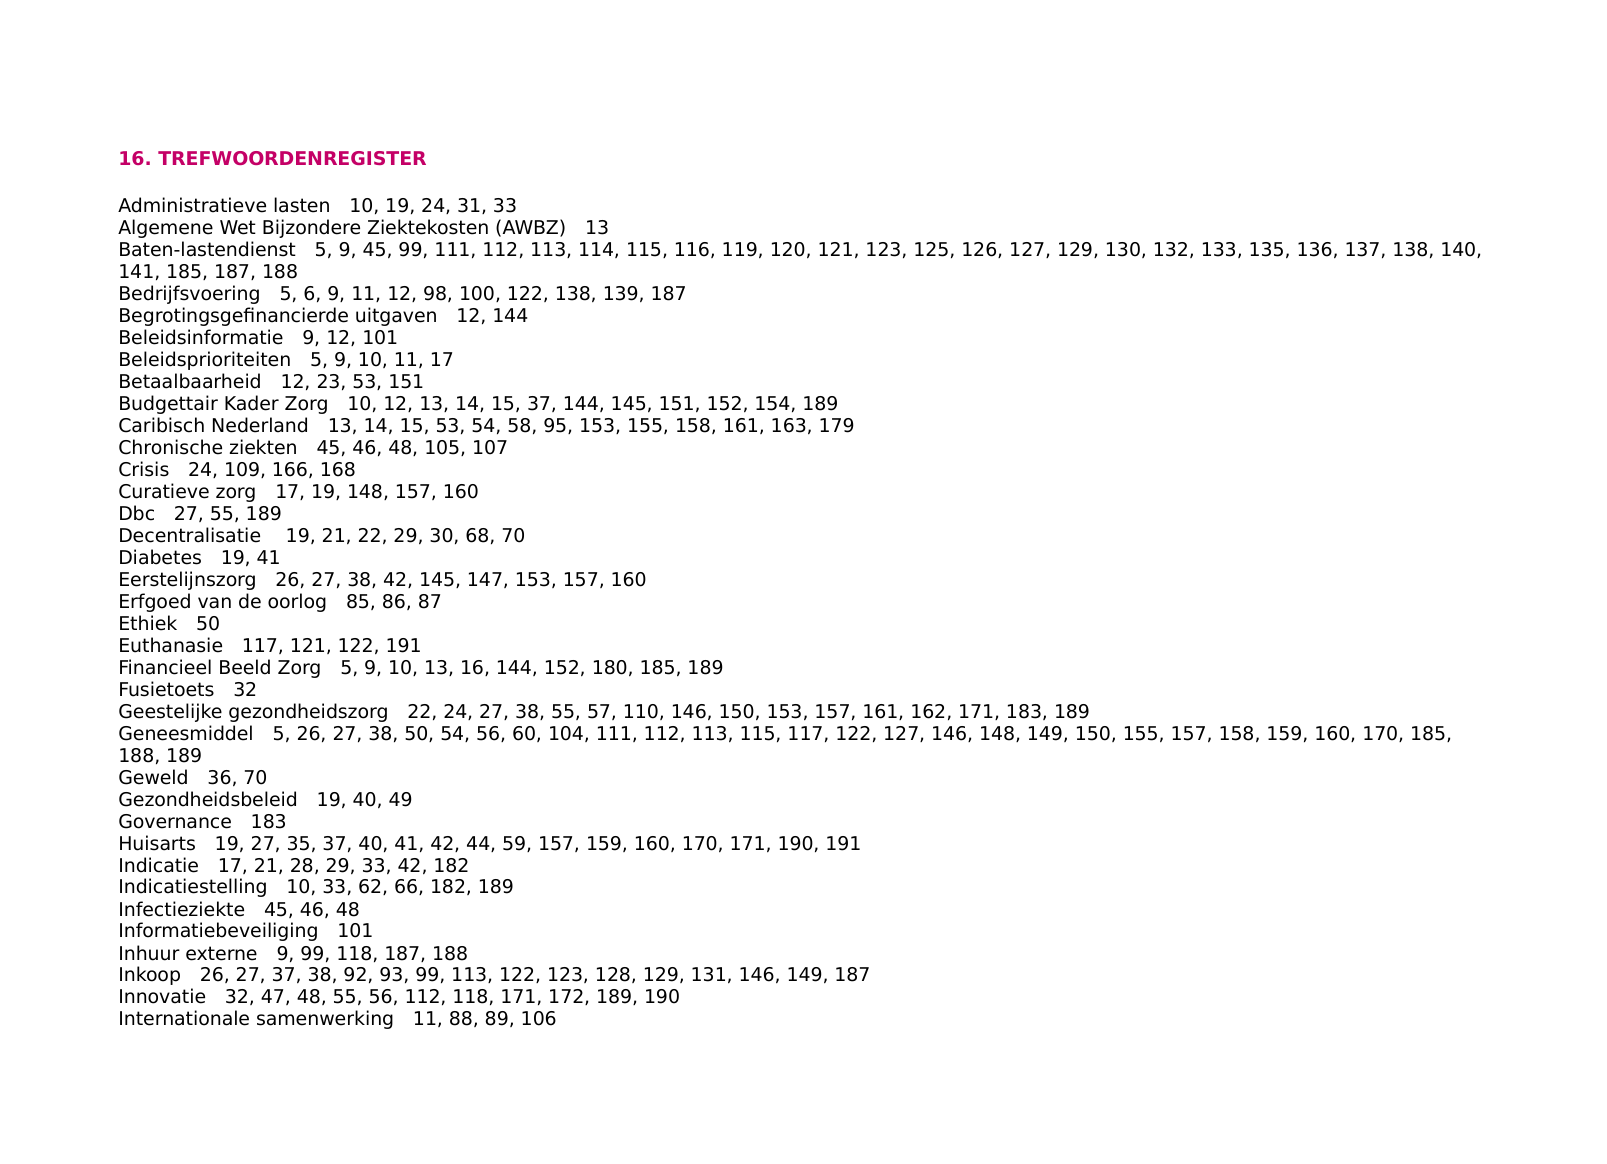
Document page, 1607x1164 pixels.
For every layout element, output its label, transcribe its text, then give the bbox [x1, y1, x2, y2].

text Indicatiestelling 10, 33, 62, 66, 182, 189 [118, 876, 1488, 898]
text Inkoop 26, 27, 37, 38, 92, 93, 99, 113, 122, 123, 128, 129, 131, 146, 149, 187 [118, 964, 1488, 986]
text Geneesmiddel 5, 26, 27, 38, 50, 54, 56, 60, 104, 111, 112, 113, 115, 117, 122, 127, 146, 148, 149, 150, 155, 157, 158, 159, 160, 170, 185, 188, 189 [118, 723, 1488, 767]
text Eerstelijnszorg 26, 27, 38, 42, 145, 147, 153, 157, 160 [118, 569, 1488, 591]
text Geestelijke gezondheidszorg 22, 24, 27, 38, 55, 57, 110, 146, 150, 153, 157, 161, 162, 171, 183, 189 [118, 701, 1488, 723]
text Diabetes 19, 41 [118, 547, 1488, 569]
text Algemene Wet Bijzondere Ziektekosten (AWBZ) 13 [118, 217, 1488, 239]
text Euthanasie 117, 121, 122, 191 [118, 635, 1488, 657]
text Budgettair Kader Zorg 10, 12, 13, 14, 15, 37, 144, 145, 151, 152, 154, 189 [118, 393, 1488, 415]
text Crisis 24, 109, 166, 168 [118, 459, 1488, 481]
text Innovatie 32, 47, 48, 55, 56, 112, 118, 171, 172, 189, 190 [118, 986, 1488, 1008]
text Huisarts 19, 27, 35, 37, 40, 41, 42, 44, 59, 157, 159, 160, 170, 171, 190, 191 [118, 832, 1488, 854]
text Curatieve zorg 17, 19, 148, 157, 160 [118, 481, 1488, 503]
text Administratieve lasten 10, 19, 24, 31, 33 [118, 195, 1488, 217]
text Caribisch Nederland 13, 14, 15, 53, 54, 58, 95, 153, 155, 158, 161, 163, 179 [118, 415, 1488, 437]
text Dbc 27, 55, 189 [118, 503, 1488, 525]
text Financieel Beeld Zorg 5, 9, 10, 13, 16, 144, 152, 180, 185, 189 [118, 657, 1488, 679]
text Betaalbaarheid 12, 23, 53, 151 [118, 371, 1488, 393]
text Internationale samenwerking 11, 88, 89, 106 [118, 1008, 1488, 1030]
text Geweld 36, 70 [118, 767, 1488, 788]
text Informatiebeveiliging 101 [118, 920, 1488, 942]
text Beleidsinformatie 9, 12, 101 [118, 327, 1488, 349]
text Indicatie 17, 21, 28, 29, 33, 42, 182 [118, 854, 1488, 876]
text Ethiek 50 [118, 613, 1488, 635]
text Bedrijfsvoering 5, 6, 9, 11, 12, 98, 100, 122, 138, 139, 187 [118, 283, 1488, 305]
text Inhuur externe 9, 99, 118, 187, 188 [118, 942, 1488, 964]
text Decentralisatie 19, 21, 22, 29, 30, 68, 70 [118, 525, 1488, 547]
text Fusietoets 32 [118, 679, 1488, 701]
text Chronische ziekten 45, 46, 48, 105, 107 [118, 437, 1488, 459]
text Erfgoed van de oorlog 85, 86, 87 [118, 591, 1488, 613]
text Infectieziekte 45, 46, 48 [118, 898, 1488, 920]
text Begrotingsgefinancierde uitgaven 12, 144 [118, 305, 1488, 327]
text Beleidsprioriteiten 5, 9, 10, 11, 17 [118, 349, 1488, 371]
text Governance 183 [118, 811, 1488, 832]
subtitle 16. TREFWOORDENREGISTER [118, 148, 1488, 170]
text Baten-lastendienst 5, 9, 45, 99, 111, 112, 113, 114, 115, 116, 119, 120, 121, 123, 125, 126, 127, 129, 130, 132, 133, 135, 136, 137, 138, 140, 141, 185, 187, 188 [118, 239, 1488, 283]
text Gezondheidsbeleid 19, 40, 49 [118, 788, 1488, 811]
